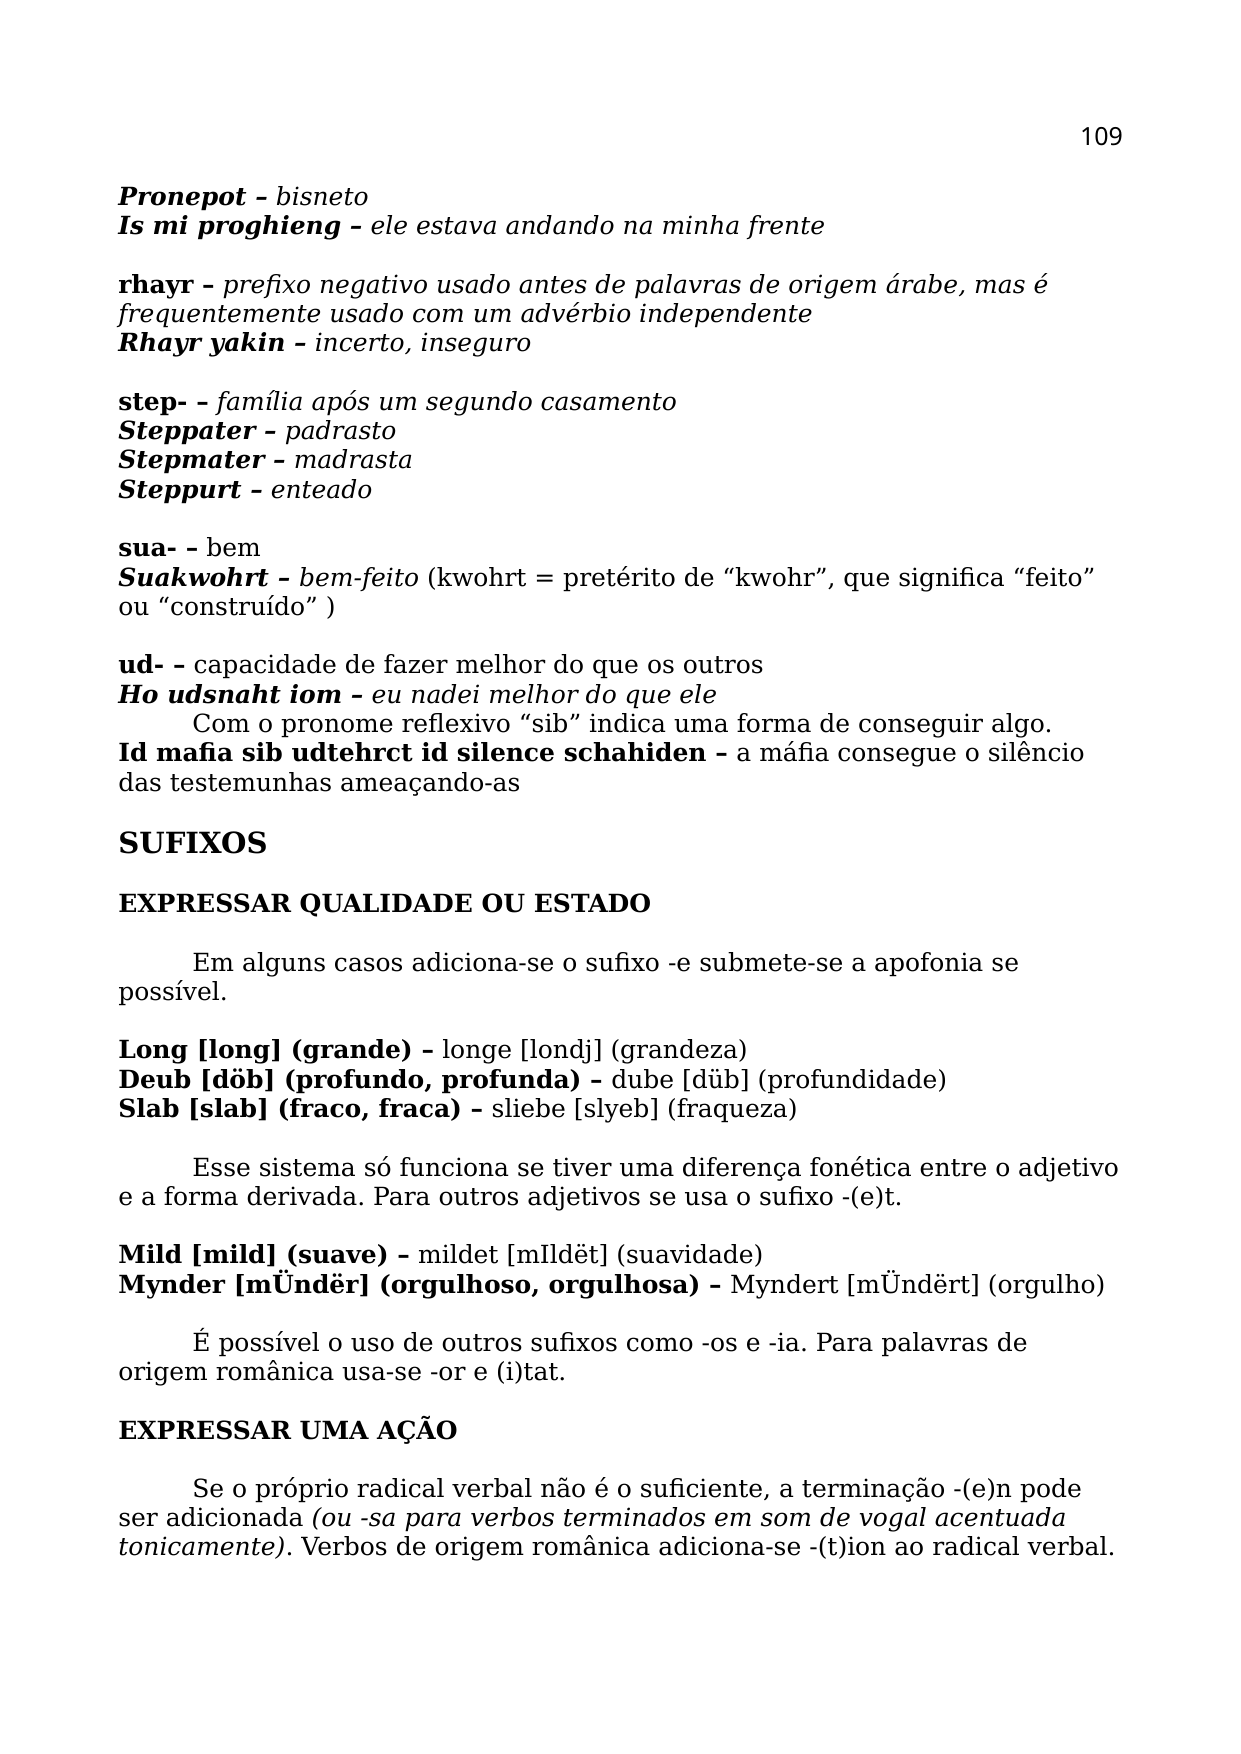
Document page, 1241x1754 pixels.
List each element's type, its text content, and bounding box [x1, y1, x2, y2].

text Se o próprio radical verbal não é o suficiente, a terminação -(e)n pode ser adicionada (ou -sa para verbos terminados em som de vogal acentuada tonicamente). Verbos de origem românica adiciona-se -(t)ion ao radical verbal. [118, 1474, 1123, 1562]
text Pronepot – bisneto [118, 182, 1123, 211]
text Stepmater – madrasta [118, 445, 1123, 475]
text rhayr – prefixo negativo usado antes de palavras de origem árabe, mas é frequentemente usado com um advérbio independente [118, 269, 1123, 328]
text Mild [mild] (suave) – mildet [mIldët] (suavidade) [118, 1240, 1123, 1270]
text sua- – bem [118, 533, 1123, 563]
text ud- – capacidade de fazer melhor do que os outros [118, 650, 1123, 680]
text Steppurt – enteado [118, 475, 1123, 504]
subtitle EXPRESSAR UMA AÇÃO [118, 1416, 1123, 1445]
subtitle SUFIXOS [118, 826, 1123, 860]
text Id mafia sib udtehrct id silence schahiden – a máfia consegue o silêncio das testemunhas ameaçando-as [118, 738, 1123, 797]
text Suakwohrt – bem-feito (kwohrt = pretérito de “kwohr”, que significa “feito” ou “construído” ) [118, 563, 1123, 621]
subtitle EXPRESSAR QUALIDADE OU ESTADO [118, 889, 1123, 919]
text Is mi proghieng – ele estava andando na minha frente [118, 211, 1123, 240]
text Esse sistema só funciona se tiver uma diferença fonética entre o adjetivo e a forma derivada. Para outros adjetivos se usa o sufixo -(e)t. [118, 1153, 1123, 1211]
text Long [long] (grande) – longe [londj] (grandeza) [118, 1036, 1123, 1065]
text Slab [slab] (fraco, fraca) – sliebe [slyeb] (fraqueza) [118, 1094, 1123, 1124]
text Com o pronome reflexivo “sib” indica uma forma de conseguir algo. [118, 709, 1123, 738]
text Em alguns casos adiciona-se o sufixo -e submete-se a apofonia se possível. [118, 948, 1123, 1006]
text Steppater – padrasto [118, 416, 1123, 445]
text Rhayr yakin – incerto, inseguro [118, 328, 1123, 357]
text Mynder [mÜndër] (orgulhoso, orgulhosa) – Myndert [mÜndërt] (orgulho) [118, 1270, 1123, 1299]
text Ho udsnaht iom – eu nadei melhor do que ele [118, 680, 1123, 709]
text step- – família após um segundo casamento [118, 387, 1123, 416]
text É possível o uso de outros sufixos como -os e -ia. Para palavras de origem românica usa-se -or e (i)tat. [118, 1328, 1123, 1387]
text Deub [döb] (profundo, profunda) – dube [düb] (profundidade) [118, 1065, 1123, 1094]
